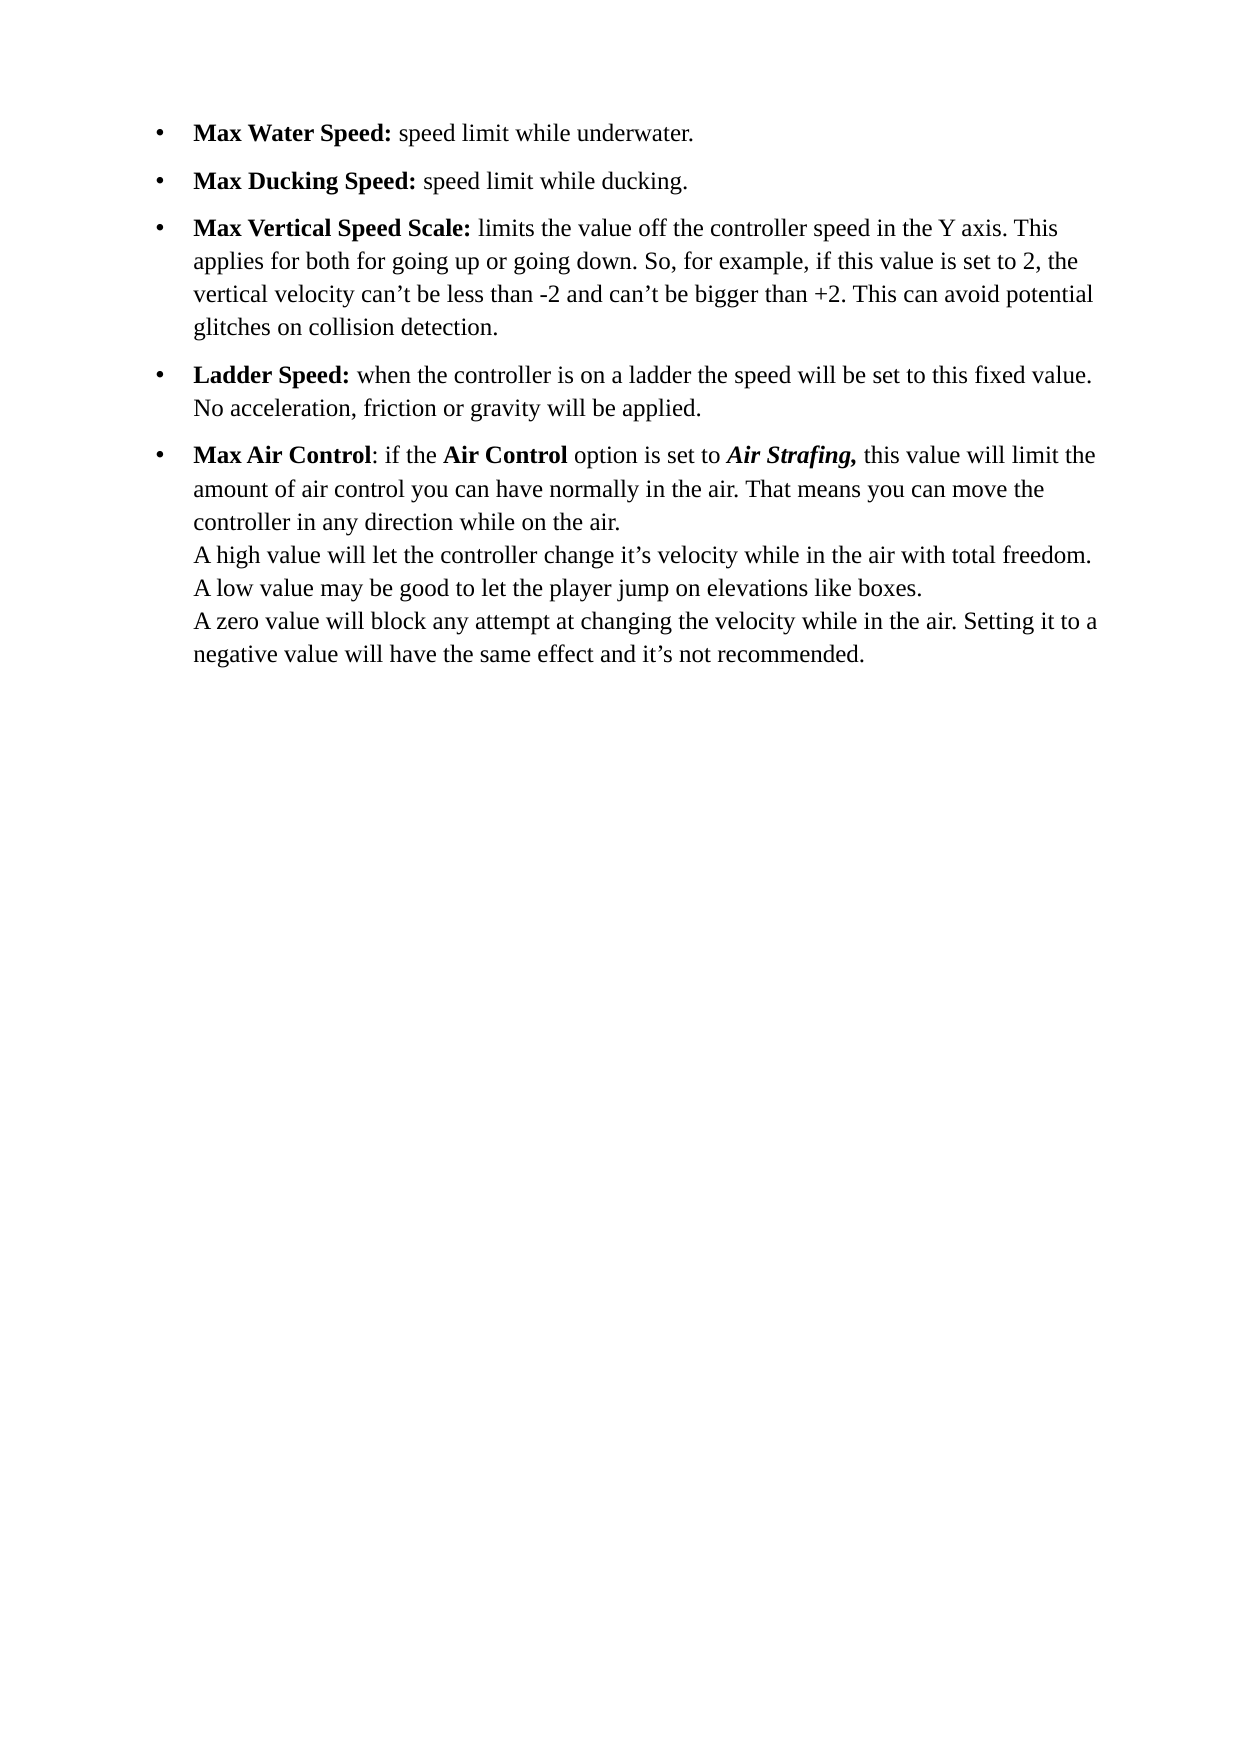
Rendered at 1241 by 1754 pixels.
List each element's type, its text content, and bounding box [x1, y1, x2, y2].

list Max Ducking Speed: speed limit while ducking. [156, 166, 1122, 194]
list Max Air Control: if the Air Control option is set to Air Strafing, this value will limit the amount of air control you can have normally in the air. That means you can move the controller in any direction while on the air. A high value will let the controller change it’s velocity while in the air with total freedom. A low value may be good to let the player jump on elevations like boxes. A zero value will block any attempt at changing the velocity while in the air. Setting it to a negative value will have the same effect and it’s not recommended. [156, 441, 1122, 667]
list Ladder Speed: when the controller is on a ladder the speed will be set to this fixed value. No acceleration, friction or gravity will be applied. [156, 360, 1122, 422]
list Max Vertical Speed Scale: limits the value off the controller speed in the Y axis. This applies for both for going up or going down. So, for example, if this value is set to 2, the vertical velocity can’t be less than -2 and can’t be bigger than +2. This can avoid potential glitches on collision detection. [156, 213, 1122, 341]
list Max Water Speed: speed limit while underwater. [156, 118, 1122, 147]
